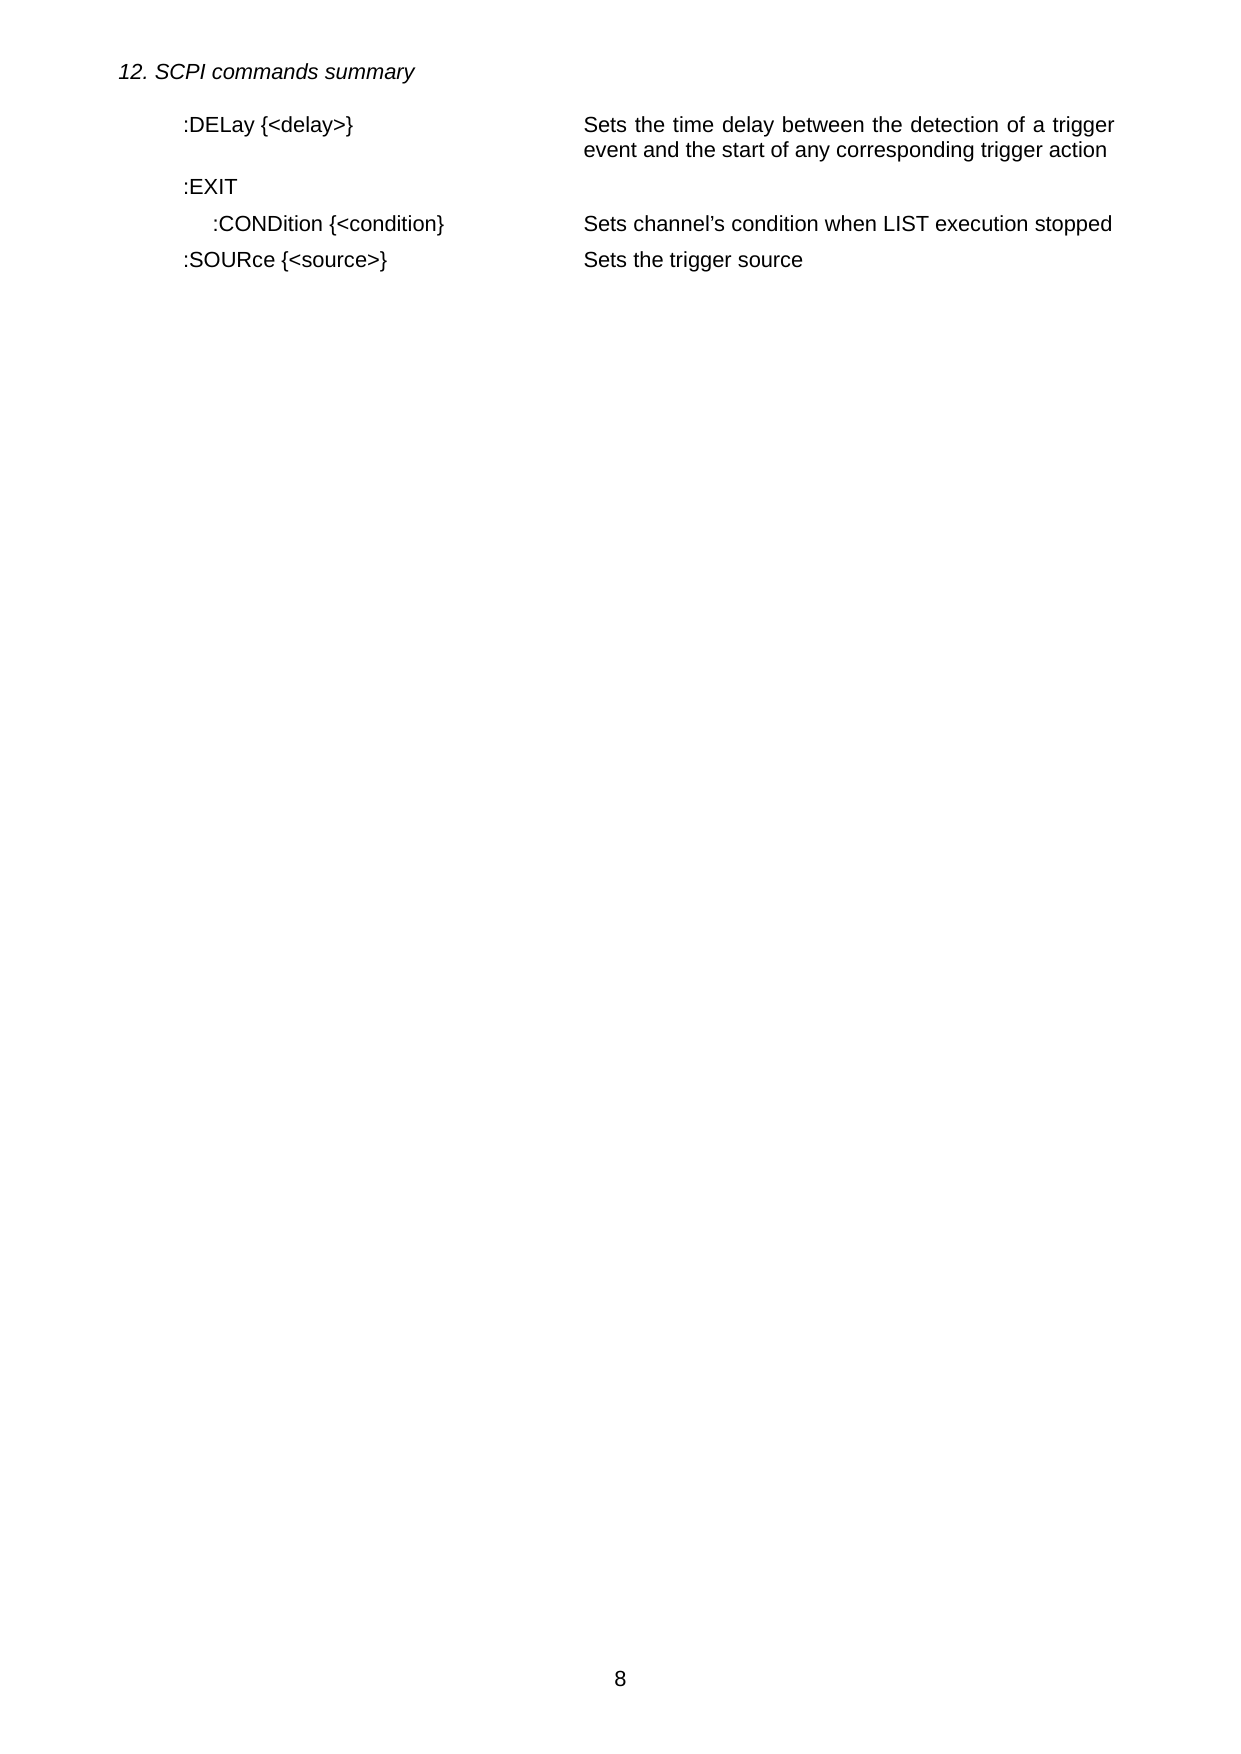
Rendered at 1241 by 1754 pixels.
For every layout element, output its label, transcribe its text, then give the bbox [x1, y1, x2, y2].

table_cell :CONDition {<condition} [118, 205, 577, 241]
table_cell :DELay {<delay>} [118, 106, 577, 168]
table_cell Sets the trigger source [578, 241, 1122, 278]
table_cell :SOURce {<source>} [118, 241, 577, 278]
table_cell Sets the time delay between the detection of a trigger event and the start of any corresponding trigger action [578, 106, 1122, 168]
table_cell [578, 168, 1122, 205]
table_cell Sets channel’s condition when LIST execution stopped [578, 205, 1122, 241]
table_cell :EXIT [118, 168, 577, 205]
